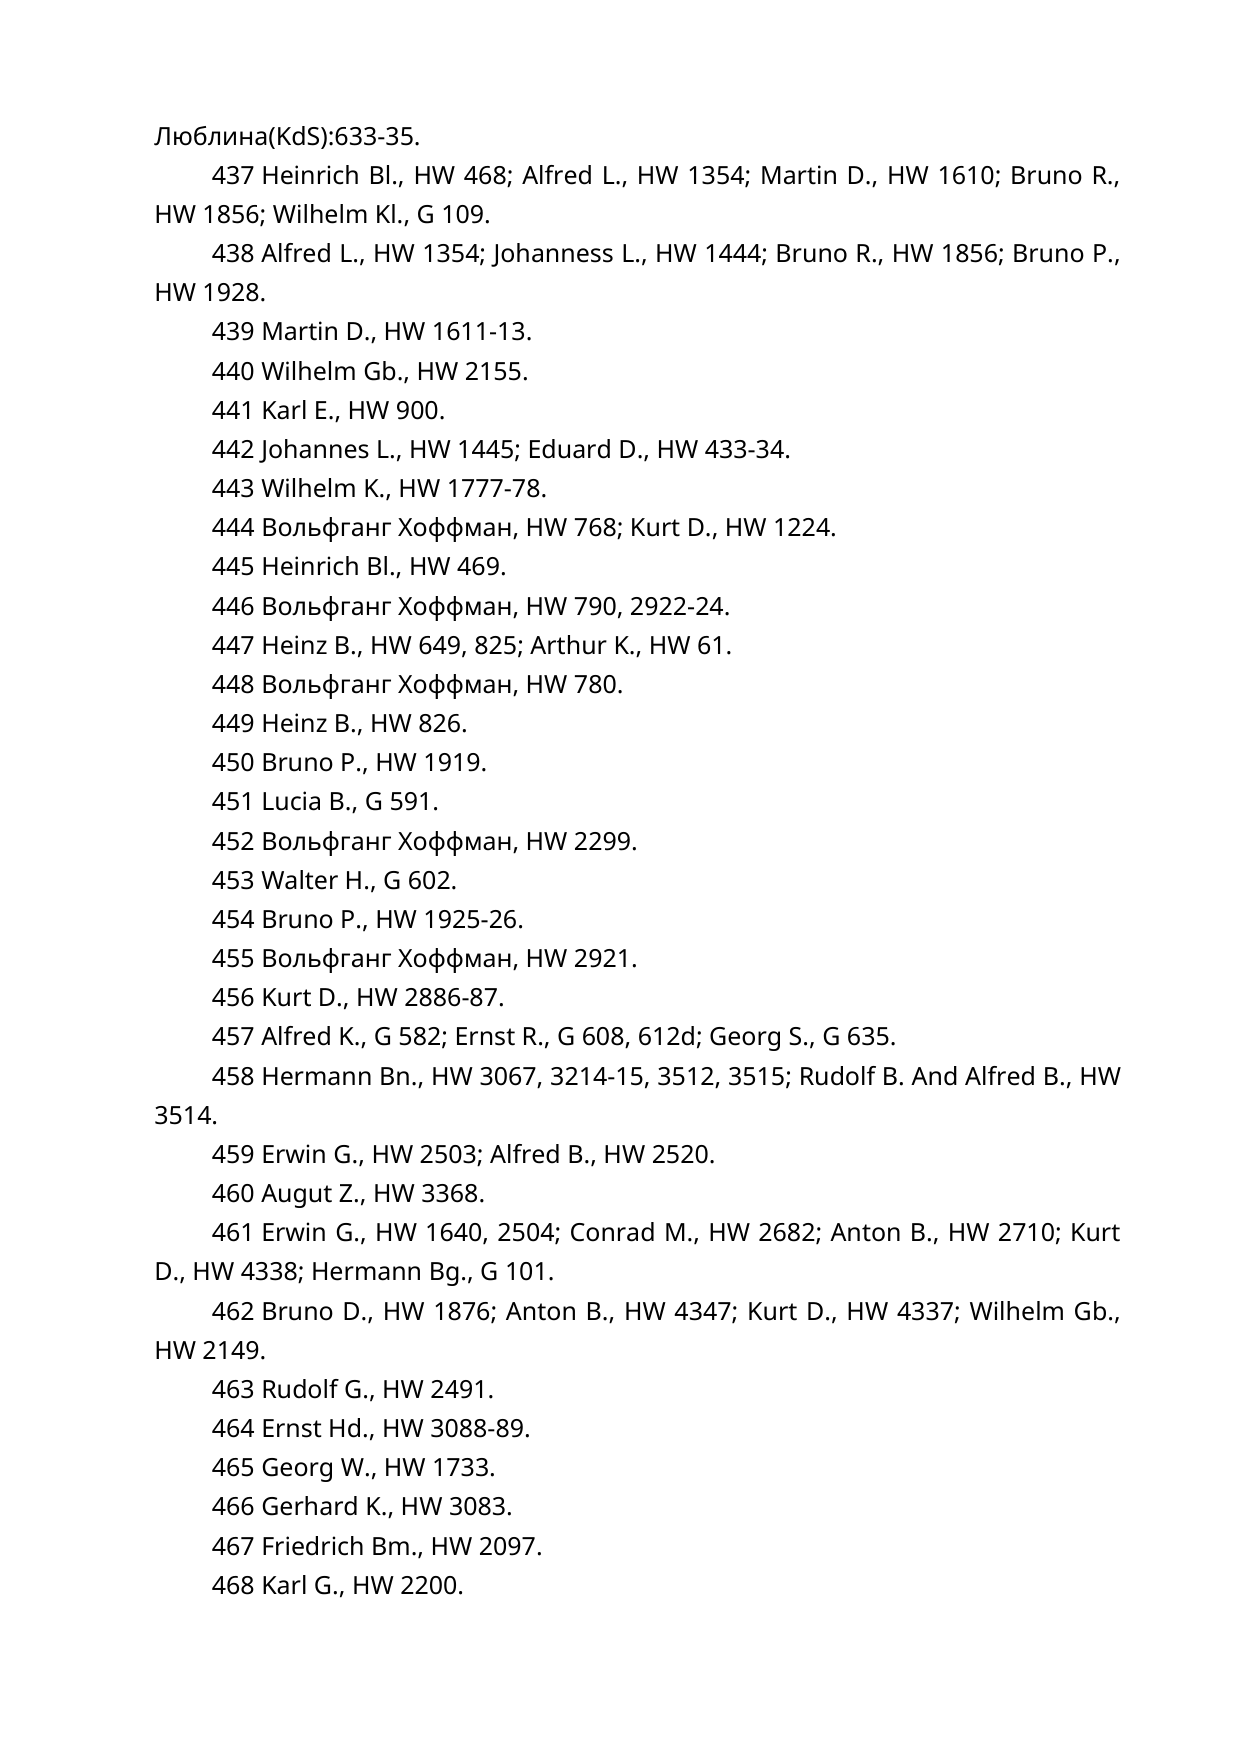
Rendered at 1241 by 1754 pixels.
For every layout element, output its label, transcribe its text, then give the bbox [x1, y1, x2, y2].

text Rudolf G., HW 2491. [118, 1371, 1122, 1406]
text Вольфганг Хоффман, HW 790, 2922-24. [118, 588, 1122, 622]
text Вольфганг Хоффман, HW 768; Kurt D., HW 1224. [118, 510, 1122, 544]
text Heinz B., HW 826. [118, 706, 1122, 740]
text Karl E., HW 900. [118, 392, 1122, 426]
text Lucia B., G 591. [118, 784, 1122, 818]
text Gerhard K., HW 3083. [118, 1489, 1122, 1523]
text Bruno P., HW 1919. [118, 745, 1122, 779]
text Bruno D., HW 1876; Anton B., HW 4347; Kurt D., HW 4337; Wilhelm Gb., HW 2149. [118, 1293, 1122, 1366]
text Augut Z., HW 3368. [118, 1176, 1122, 1210]
text Walter H., G 602. [118, 862, 1122, 896]
text Вольфганг Хоффман, HW 780. [118, 666, 1122, 701]
text Bruno P., HW 1925-26. [118, 901, 1122, 936]
text Erwin G., HW 2503; Alfred B., HW 2520. [118, 1136, 1122, 1171]
text Martin D., HW 1611-13. [118, 314, 1122, 348]
text Johannes L., HW 1445; Eduard D., HW 433-34. [118, 431, 1122, 466]
text Kurt D., HW 2886-87. [118, 980, 1122, 1014]
text Вольфганг Хоффман, HW 2921. [118, 941, 1122, 975]
text Heinrich Bl., HW 468; Alfred L., HW 1354; Martin D., HW 1610; Bruno R., HW 1856; Wilhelm Kl., G 109. [118, 157, 1122, 231]
text Friedrich Bm., HW 2097. [118, 1528, 1122, 1562]
text Alfred K., G 582; Ernst R., G 608, 612d; Georg S., G 635. [118, 1019, 1122, 1053]
text Georg W., HW 1733. [118, 1450, 1122, 1484]
text Люблина(KdS):633-35. [118, 118, 1122, 152]
text Ernst Hd., HW 3088-89. [118, 1411, 1122, 1445]
text Heinz B., HW 649, 825; Arthur K., HW 61. [118, 627, 1122, 661]
text Вольфганг Хоффман, HW 2299. [118, 823, 1122, 857]
text Karl G., HW 2200. [118, 1567, 1122, 1601]
text Wilhelm Gb., HW 2155. [118, 353, 1122, 387]
text Erwin G., HW 1640, 2504; Conrad M., HW 2682; Anton B., HW 2710; Kurt D., HW 4338; Hermann Bg., G 101. [118, 1215, 1122, 1288]
text Alfred L., HW 1354; Johanness L., HW 1444; Bruno R., HW 1856; Bruno P., HW 1928. [118, 236, 1122, 309]
text Wilhelm K., HW 1777-78. [118, 471, 1122, 505]
text Hermann Bn., HW 3067, 3214-15, 3512, 3515; Rudolf B. And Alfred B., HW 3514. [118, 1058, 1122, 1131]
text Heinrich Bl., HW 469. [118, 549, 1122, 583]
